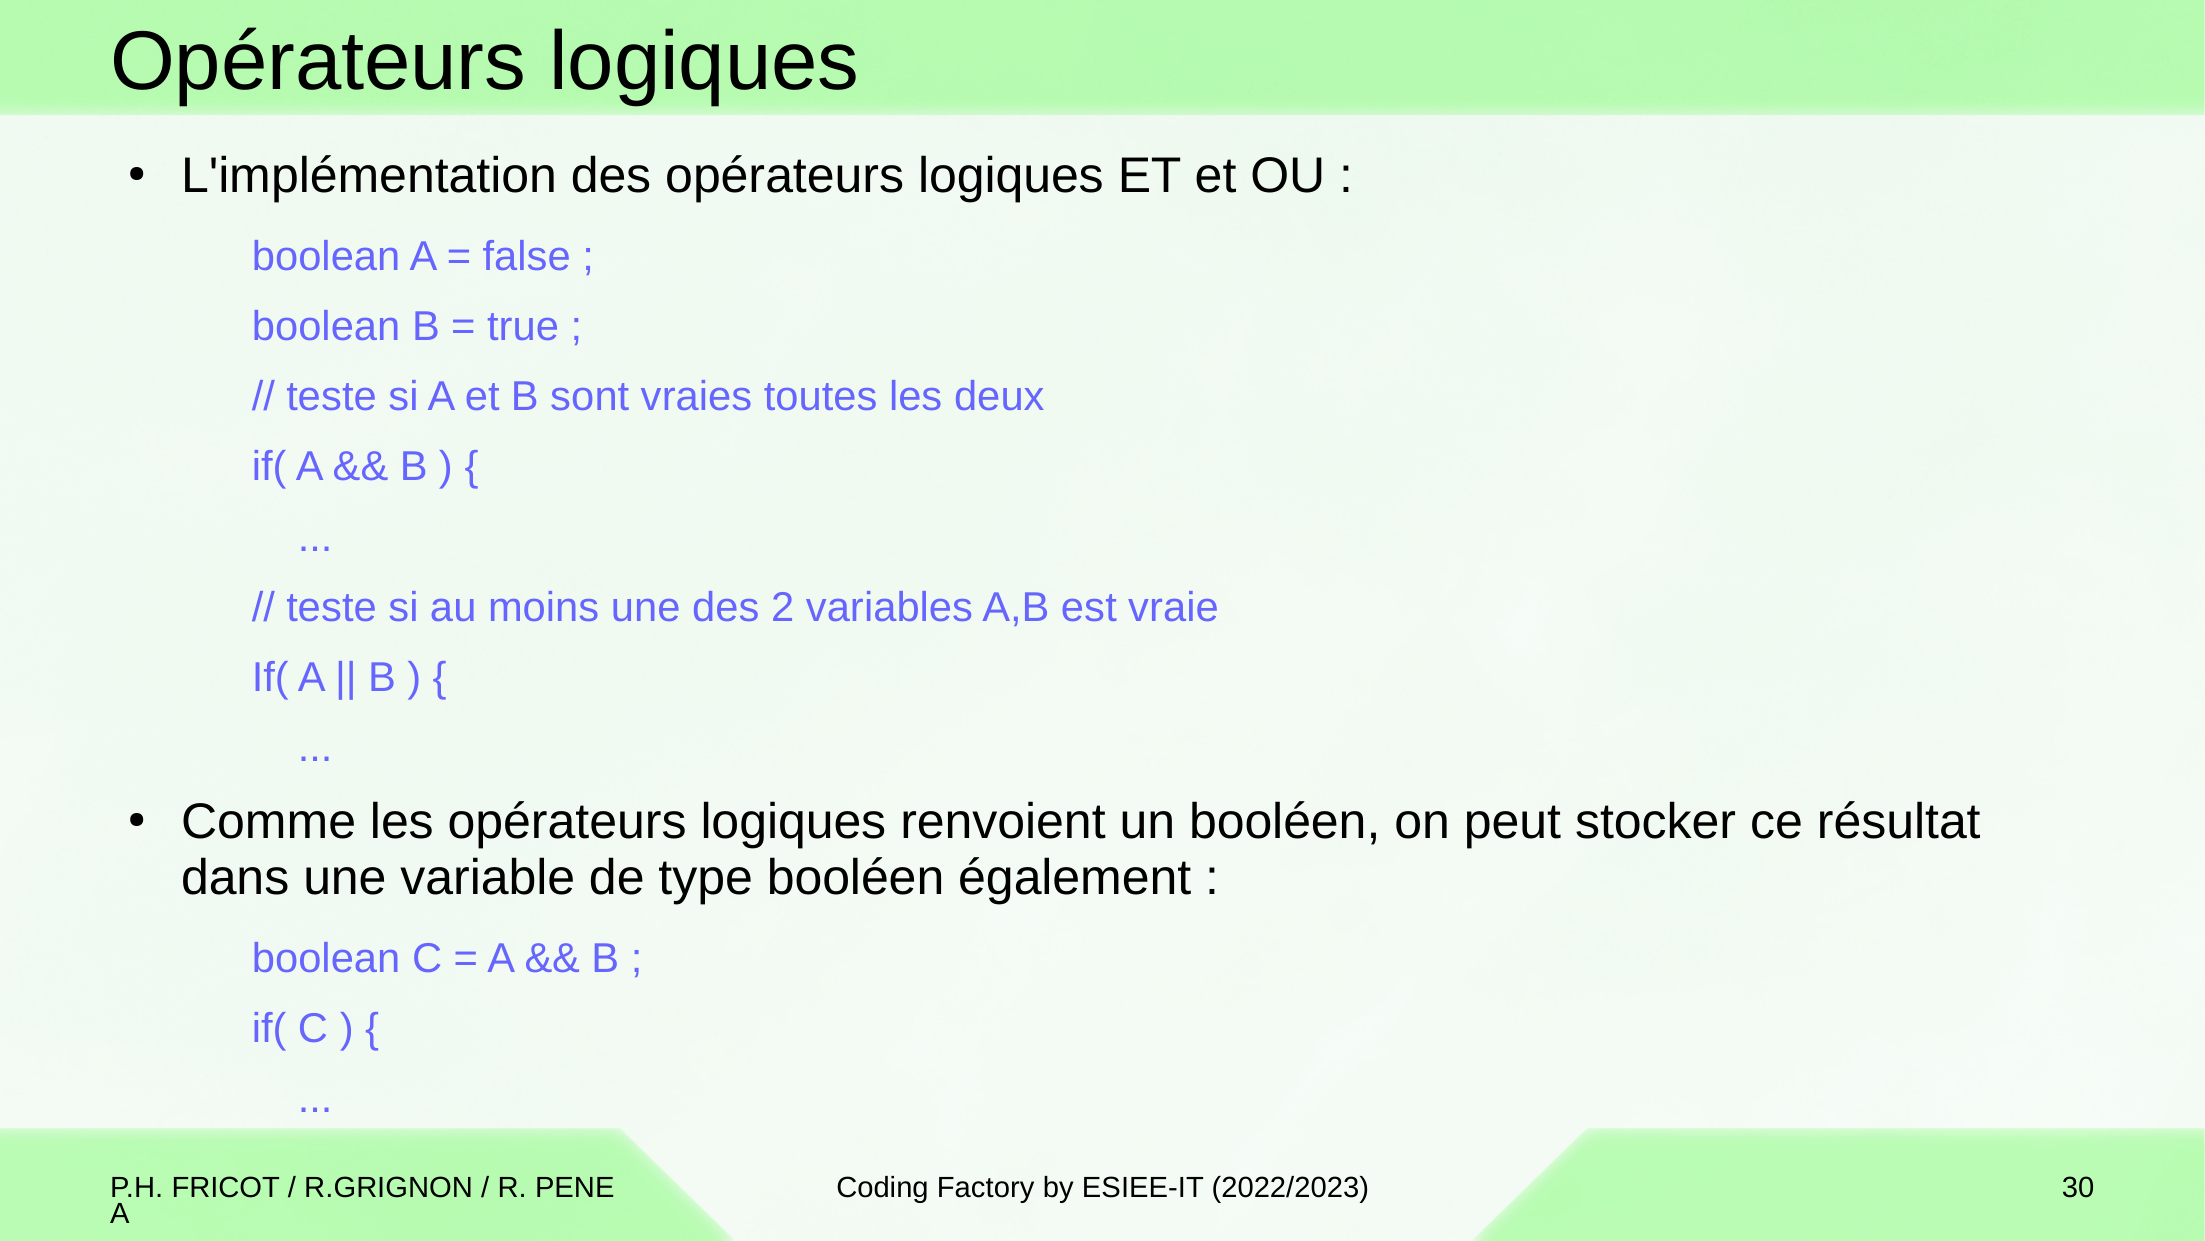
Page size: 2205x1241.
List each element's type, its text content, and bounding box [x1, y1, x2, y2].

title Opérateurs logiques [110, 49, 2095, 218]
list L'implémentation des opérateurs logiques ET et OU : boolean A = false ; boolean B = true ; // teste si A et B sont vraies toutes les deux if( A && B ) { ... // teste si au moins une des 2 variables A,B est vraie If( A || B ) { ... Comme les opérateurs logiques renvoient un booléen, on peut stocker ce résultat dans une variable de type booléen également : boolean C = A && B ; if( C ) { ... [110, 218, 2095, 1125]
picture [0, 0, 2205, 1241]
